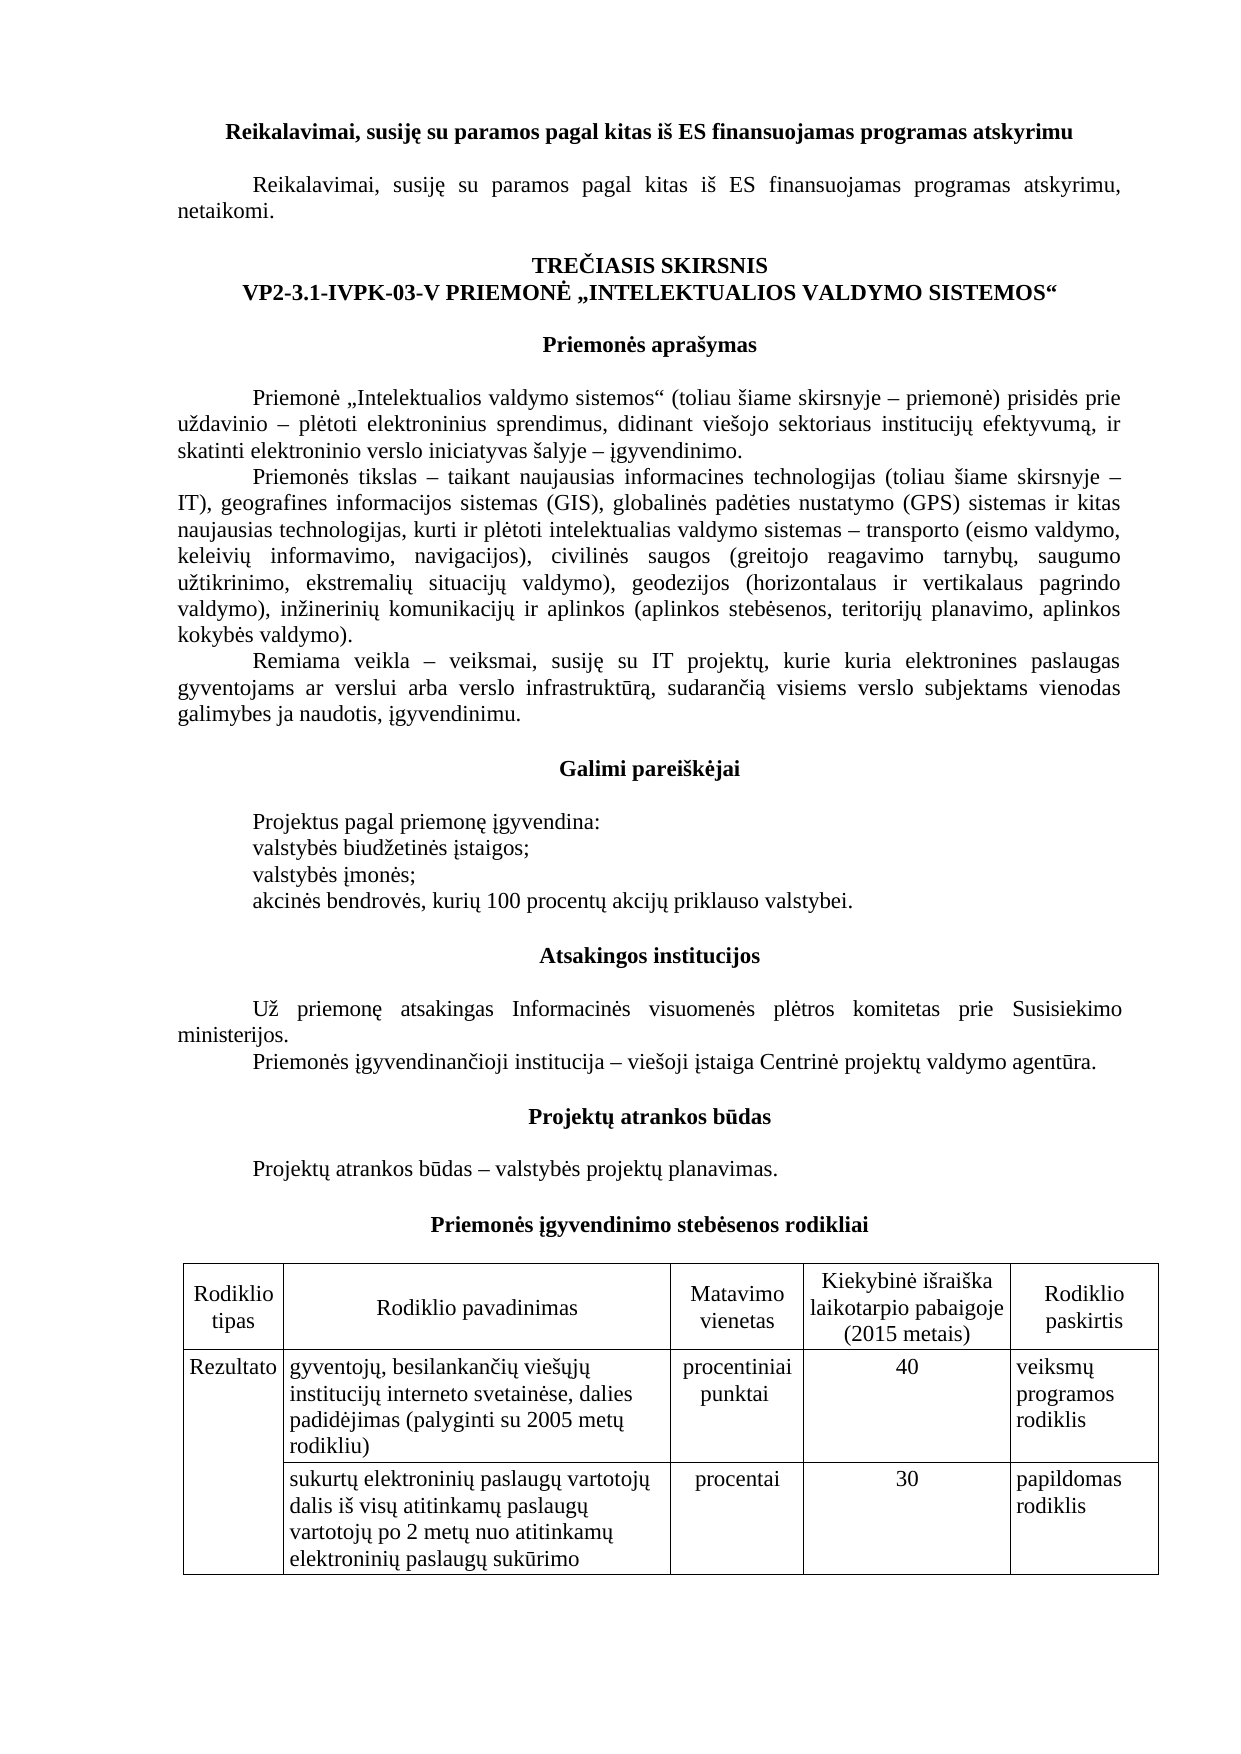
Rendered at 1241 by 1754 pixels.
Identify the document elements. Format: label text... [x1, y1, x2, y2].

text Priemonės įgyvendinančioji institucija – viešoji įstaiga Centrinė projektų valdymo agentūra. [177, 1048, 1122, 1074]
text Už priemonę atsakingas Informacinės visuomenės plėtros komitetas prie Susisiekimo ministerijos. [177, 995, 1122, 1048]
text Projektus pagal priemonę įgyvendina: [177, 808, 1122, 834]
text Reikalavimai, susiję su paramos pagal kitas iš ES finansuojamas programas atskyrimu [177, 118, 1122, 144]
text TREČIASIS SKIRSNIS [177, 252, 1122, 279]
text Priemonės įgyvendinimo stebėsenos rodikliai [177, 1211, 1122, 1237]
table_cell 30 [804, 1463, 1010, 1574]
table_header Rodiklio paskirtis [1011, 1264, 1158, 1349]
text Projektų atrankos būdas [177, 1103, 1122, 1129]
table_header Matavimo vienetas [671, 1264, 803, 1349]
text akcinės bendrovės, kurių 100 procentų akcijų priklauso valstybei. [177, 887, 1122, 913]
text Priemonės tikslas – taikant naujausias informacines technologijas (toliau šiame skirsnyje – IT), geografines informacijos sistemas (GIS), globalinės padėties nustatymo (GPS) sistemas ir kitas naujausias technologijas, kurti ir plėtoti intelektualias valdymo sistemas – transporto (eismo valdymo, keleivių informavimo, navigacijos), civilinės saugos (greitojo reagavimo tarnybų, saugumo užtikrinimo, ekstremalių situacijų valdymo), geodezijos (horizontalaus ir vertikalaus pagrindo valdymo), inžinerinių komunikacijų ir aplinkos (aplinkos stebėsenos, teritorijų planavimo, aplinkos kokybės valdymo). [177, 463, 1122, 648]
table_cell gyventojų, besilankančių viešųjų institucijų interneto svetainėse, dalies padidėjimas (palyginti su 2005 metų rodikliu) [284, 1350, 670, 1462]
table_cell Rezultato [184, 1350, 283, 1574]
table_cell sukurtų elektroninių paslaugų vartotojų dalis iš visų atitinkamų paslaugų vartotojų po 2 metų nuo atitinkamų elektroninių paslaugų sukūrimo [284, 1463, 670, 1574]
text Priemonė „Intelektualios valdymo sistemos“ (toliau šiame skirsnyje – priemonė) prisidės prie uždavinio – plėtoti elektroninius sprendimus, didinant viešojo sektoriaus institucijų efektyvumą, ir skatinti elektroninio verslo iniciatyvas šalyje – įgyvendinimo. [177, 384, 1122, 463]
table_cell veiksmų programos rodiklis [1011, 1350, 1158, 1462]
table_header Kiekybinė išraiška laikotarpio pabaigoje (2015 metais) [804, 1264, 1010, 1349]
text Priemonės aprašymas [177, 331, 1122, 358]
table_cell papildomas rodiklis [1011, 1463, 1158, 1574]
text valstybės biudžetinės įstaigos; [177, 834, 1122, 861]
table_cell 40 [804, 1350, 1010, 1462]
text VP2-3.1-IVPK-03-V PRIEMONĖ „INTELEKTUALIOS VALDYMO SISTEMOS“ [177, 279, 1122, 305]
table_cell procentai [671, 1463, 803, 1574]
table_header Rodiklio tipas [184, 1264, 283, 1349]
text Galimi pareiškėjai [177, 755, 1122, 782]
text valstybės įmonės; [177, 861, 1122, 887]
text Atsakingos institucijos [177, 942, 1122, 969]
text Projektų atrankos būdas – valstybės projektų planavimas. [177, 1156, 1122, 1182]
text Remiama veikla – veiksmai, susiję su IT projektų, kurie kuria elektronines paslaugas gyventojams ar verslui arba verslo infrastruktūrą, sudarančią visiems verslo subjektams vienodas galimybes ja naudotis, įgyvendinimu. [177, 648, 1122, 727]
table_header Rodiklio pavadinimas [284, 1264, 670, 1349]
table_cell procentiniai punktai [671, 1350, 803, 1462]
text Reikalavimai, susiję su paramos pagal kitas iš ES finansuojamas programas atskyrimu, netaikomi. [177, 171, 1122, 223]
